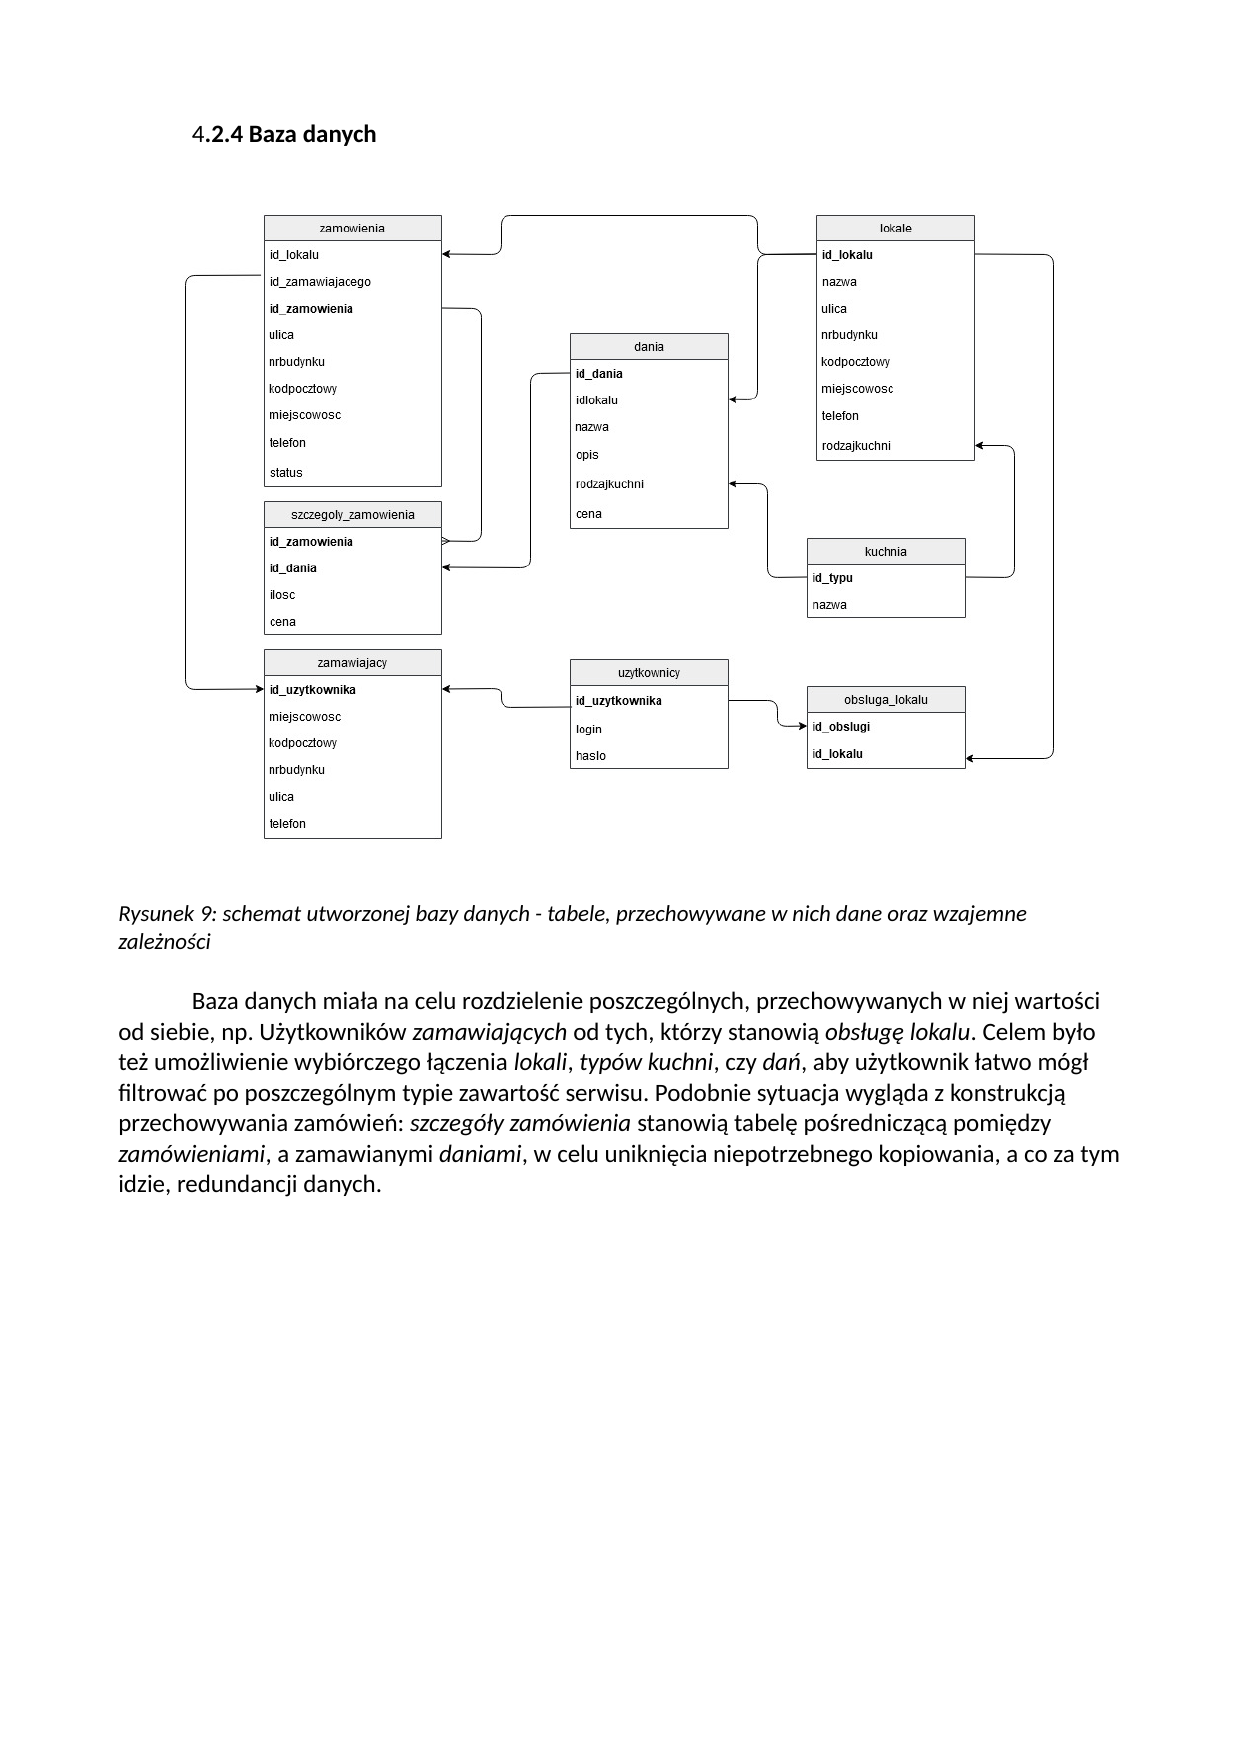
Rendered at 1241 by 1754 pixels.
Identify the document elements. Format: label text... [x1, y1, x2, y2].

picture [118, 148, 1122, 899]
text Baza danych miała na celu rozdzielenie poszczególnych, przechowywanych w niej wartości od siebie, np. Użytkowników zamawiających od tych, którzy stanowią obsługę lokalu. Celem było też umożliwienie wybiórczego łączenia lokali, typów kuchni, czy dań, aby użytkownik łatwo mógł filtrować po poszczególnym typie zawartość serwisu. Podobnie sytuacja wygląda z konstrukcją przechowywania zamówień: szczegóły zamówienia stanowią tabelę pośredniczącą pomiędzy zamówieniami, a zamawianymi daniami, w celu uniknięcia niepotrzebnego kopiowania, a co za tym idzie, redundancji danych. [118, 985, 1122, 1199]
text 4.2.4 Baza danych [118, 118, 1122, 148]
text Rysunek 9: schemat utworzonej bazy danych - tabele, przechowywane w nich dane oraz wzajemne zależności [118, 899, 1122, 955]
